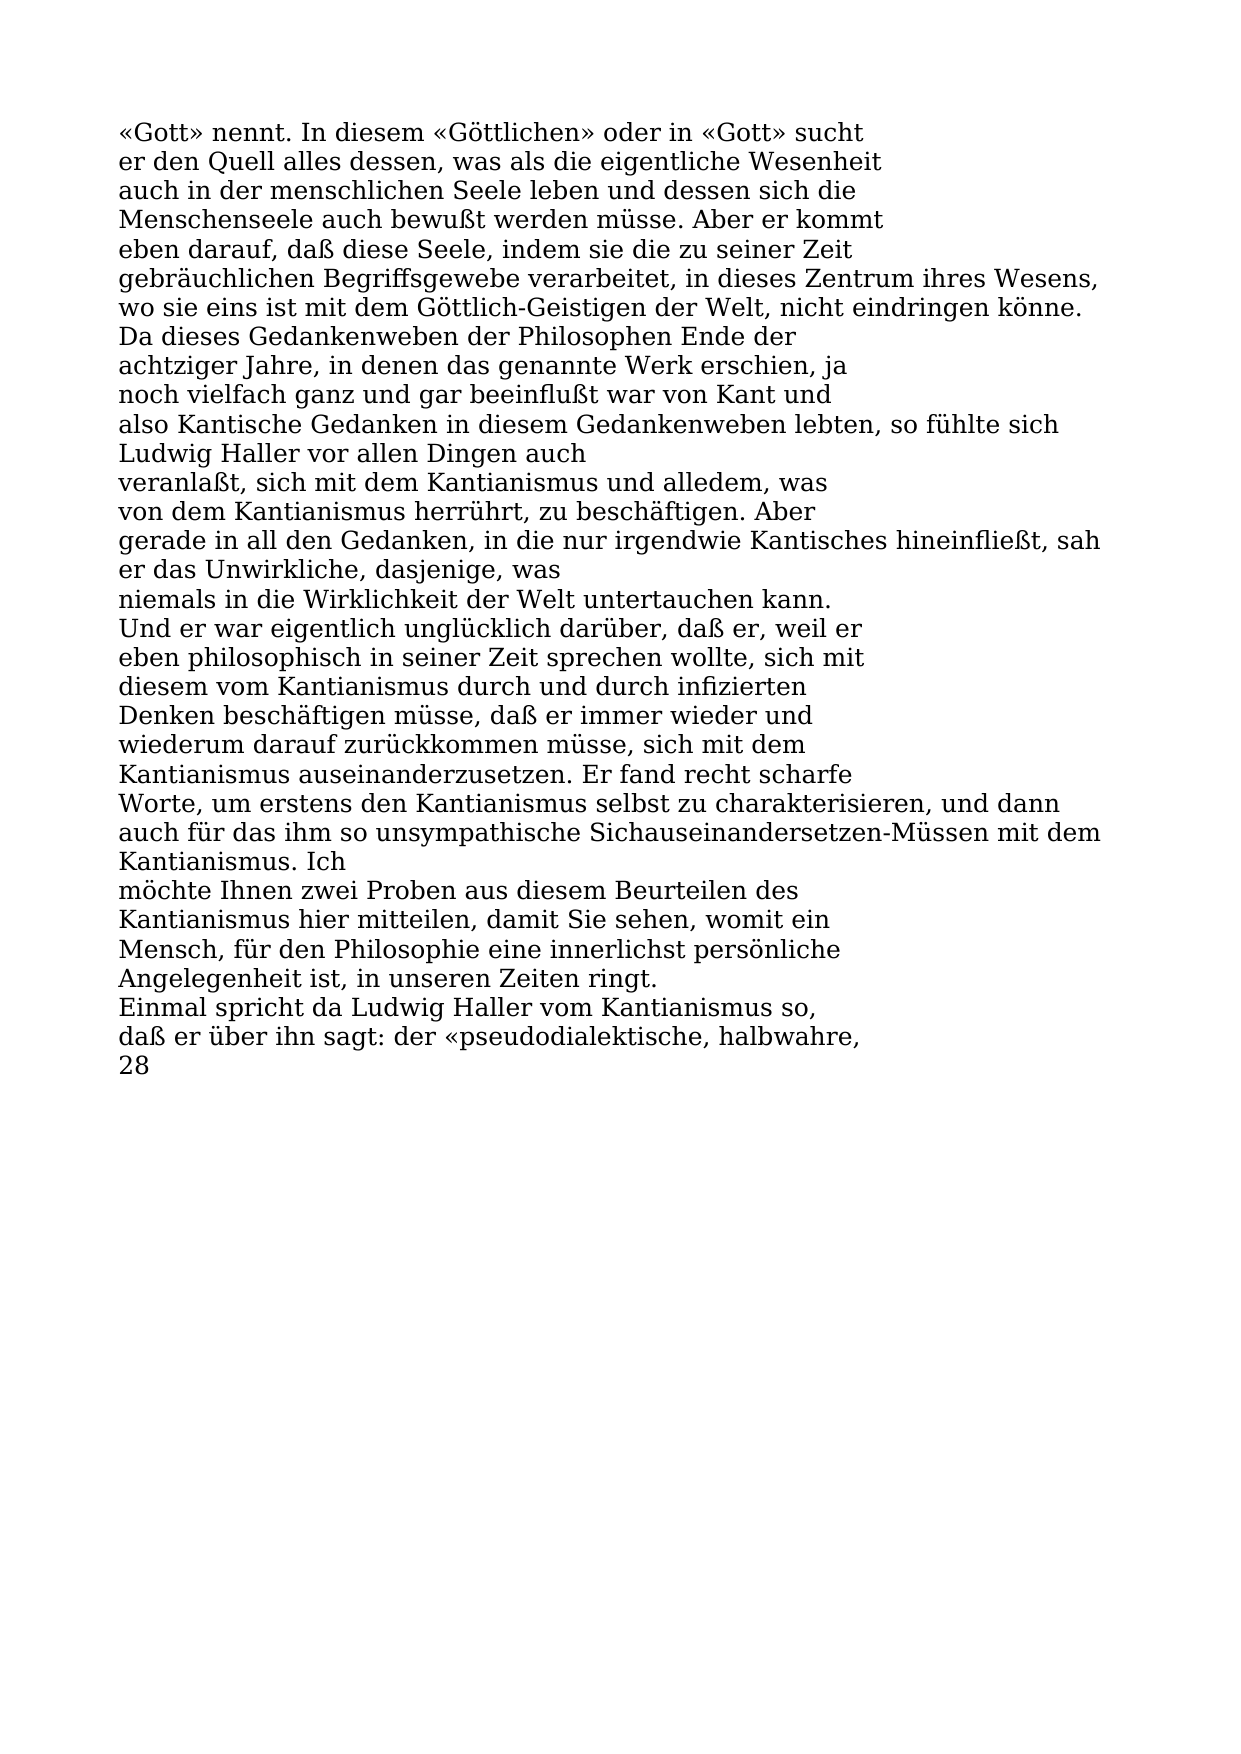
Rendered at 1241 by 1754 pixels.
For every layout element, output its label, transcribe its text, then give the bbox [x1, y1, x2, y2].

text 28 [118, 1051, 1122, 1081]
text niemals in die Wirklichkeit der Welt untertauchen kann. [118, 585, 1122, 614]
text also Kantische Gedanken in diesem Gedankenweben lebten, so fühlte sich Ludwig Haller vor allen Dingen auch [118, 410, 1122, 468]
text Und er war eigentlich unglücklich darüber, daß er, weil er [118, 614, 1122, 643]
text eben darauf, daß diese Seele, indem sie die zu seiner Zeit [118, 235, 1122, 264]
text wiederum darauf zurückkommen müsse, sich mit dem [118, 731, 1122, 760]
text noch vielfach ganz und gar beeinflußt war von Kant und [118, 381, 1122, 410]
text von dem Kantianismus herrührt, zu beschäftigen. Aber [118, 497, 1122, 526]
text Worte, um erstens den Kantianismus selbst zu charakterisieren, und dann auch für das ihm so unsympathische Sichauseinandersetzen-Müssen mit dem Kantianismus. Ich [118, 789, 1122, 876]
text Kantianismus hier mitteilen, damit Sie sehen, womit ein [118, 906, 1122, 935]
text daß er über ihn sagt: der «pseudodialektische, halbwahre, [118, 1022, 1122, 1051]
text Einmal spricht da Ludwig Haller vom Kantianismus so, [118, 993, 1122, 1022]
text er den Quell alles dessen, was als die eigentliche Wesenheit [118, 147, 1122, 176]
text diesem vom Kantianismus durch und durch infizierten [118, 672, 1122, 701]
text Denken beschäftigen müsse, daß er immer wieder und [118, 701, 1122, 731]
text Menschenseele auch bewußt werden müsse. Aber er kommt [118, 206, 1122, 235]
text möchte Ihnen zwei Proben aus diesem Beurteilen des [118, 876, 1122, 906]
text eben philosophisch in seiner Zeit sprechen wollte, sich mit [118, 643, 1122, 672]
text achtziger Jahre, in denen das genannte Werk erschien, ja [118, 351, 1122, 381]
text veranlaßt, sich mit dem Kantianismus und alledem, was [118, 468, 1122, 497]
text Da dieses Gedankenweben der Philosophen Ende der [118, 322, 1122, 351]
text Kantianismus auseinanderzusetzen. Er fand recht scharfe [118, 760, 1122, 789]
text Angelegenheit ist, in unseren Zeiten ringt. [118, 964, 1122, 993]
text Mensch, für den Philosophie eine innerlichst persönliche [118, 935, 1122, 964]
text gerade in all den Gedanken, in die nur irgendwie Kantisches hineinfließt, sah er das Unwirkliche, dasjenige, was [118, 526, 1122, 585]
text «Gott» nennt. In diesem «Göttlichen» oder in «Gott» sucht [118, 118, 1122, 147]
text gebräuchlichen Begriffsgewebe verarbeitet, in dieses Zentrum ihres Wesens, wo sie eins ist mit dem Göttlich-Geistigen der Welt, nicht eindringen könne. [118, 264, 1122, 322]
text auch in der menschlichen Seele leben und dessen sich die [118, 176, 1122, 206]
